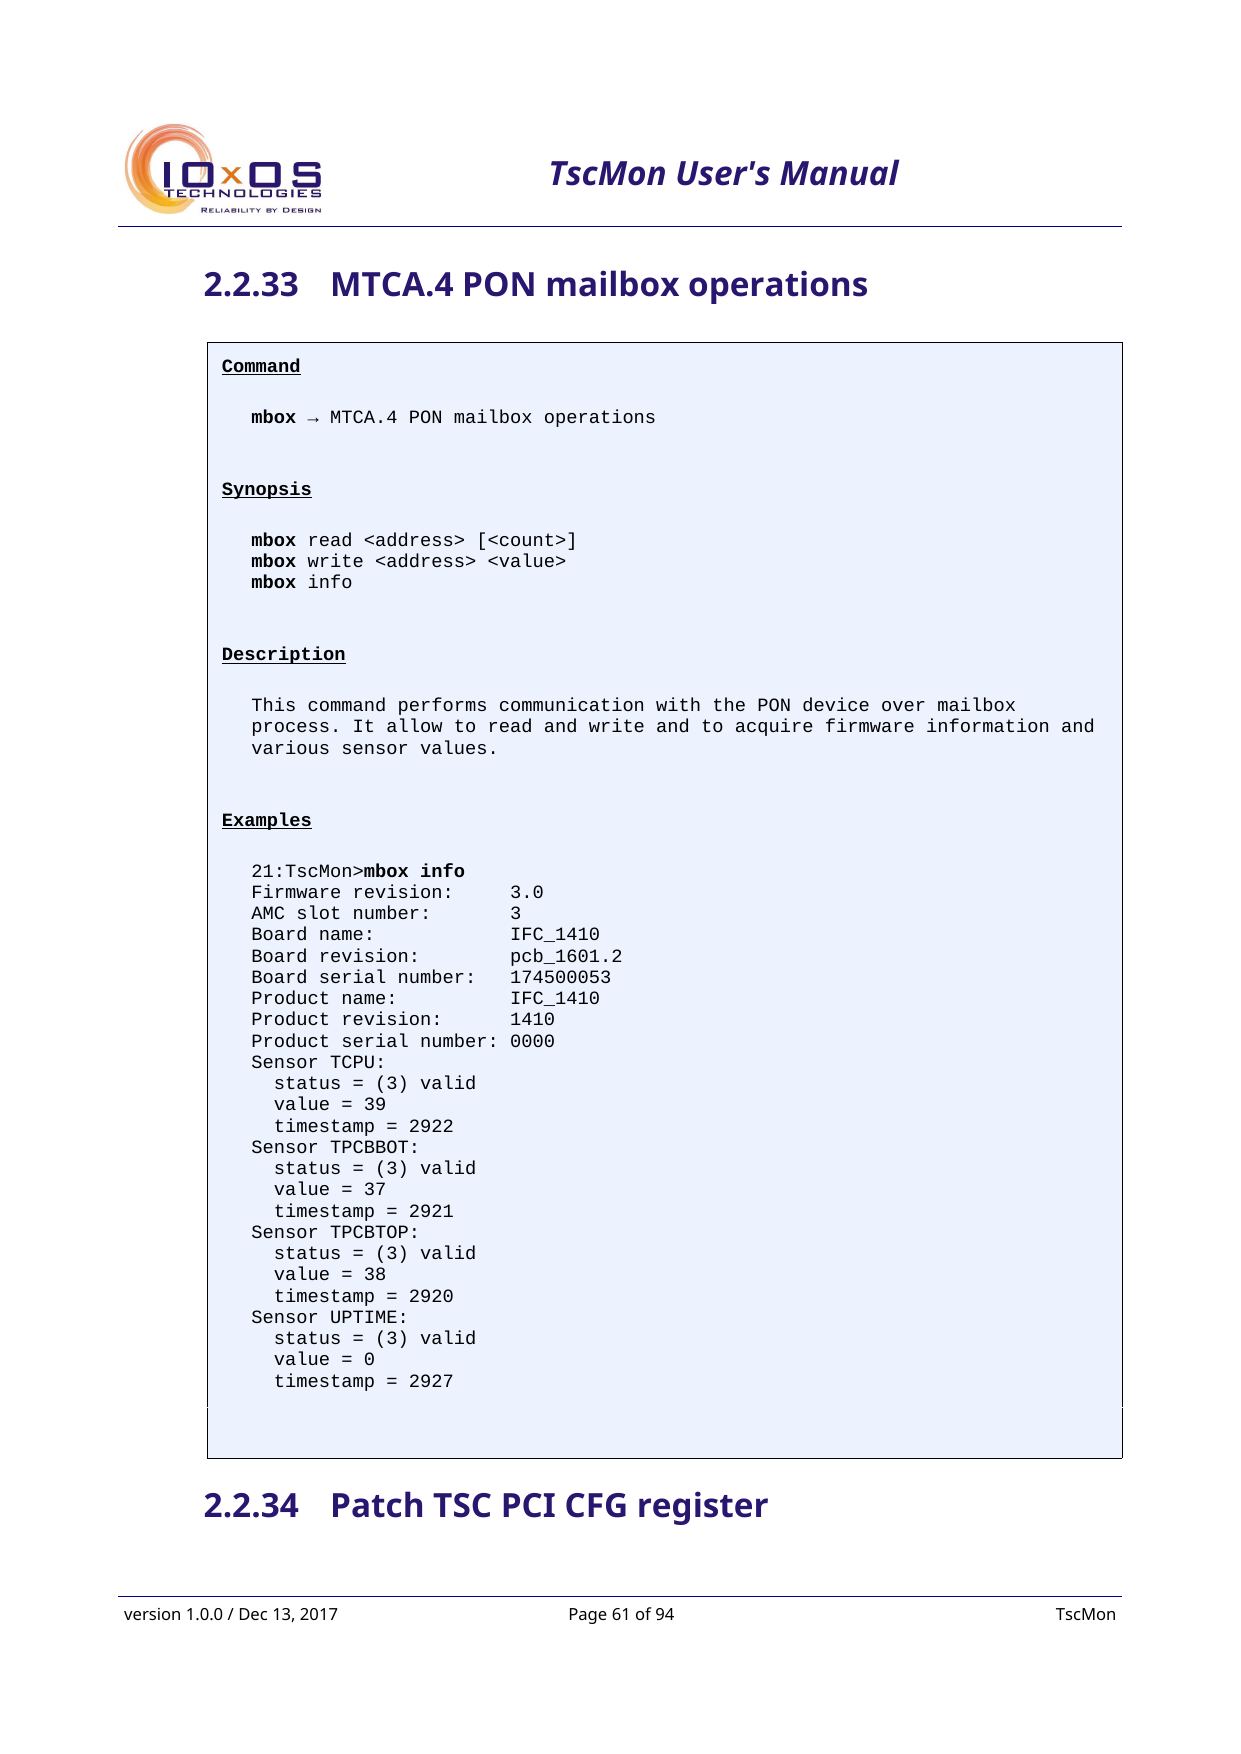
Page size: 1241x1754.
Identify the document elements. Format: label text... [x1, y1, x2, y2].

text AMC slot number: 3 [208, 904, 1122, 925]
text mbox → MTCA.4 PON mailbox operations [208, 393, 1122, 429]
text status = (3) valid [208, 1159, 1122, 1180]
subtitle Description [208, 630, 1122, 681]
text status = (3) valid [208, 1074, 1122, 1095]
text Sensor UPTIME: [208, 1308, 1122, 1329]
text Sensor TPCBTOP: [208, 1223, 1122, 1244]
text value = 0 [208, 1350, 1122, 1371]
text timestamp = 2927 [208, 1371, 1122, 1407]
text status = (3) valid [208, 1329, 1122, 1350]
text mbox read <address> [<count>] [208, 516, 1122, 552]
text value = 38 [208, 1265, 1122, 1286]
text Product serial number: 0000 [208, 1031, 1122, 1053]
text status = (3) valid [208, 1244, 1122, 1265]
text This command performs communication with the PON device over mailbox process. It allow to read and write and to acquire firmware information and various sensor values. [208, 681, 1122, 760]
text Board revision: pcb_1601.2 [208, 946, 1122, 968]
text timestamp = 2920 [208, 1286, 1122, 1308]
text Product revision: 1410 [208, 1010, 1122, 1031]
subtitle Examples [208, 796, 1122, 847]
text Board serial number: 174500053 [208, 968, 1122, 989]
text timestamp = 2922 [208, 1116, 1122, 1138]
text mbox info [208, 573, 1122, 594]
text Firmware revision: 3.0 [208, 883, 1122, 904]
text mbox write <address> <value> [208, 552, 1122, 573]
text Sensor TCPU: [208, 1053, 1122, 1074]
subtitle MTCA.4 PON mailbox operations [195, 261, 1122, 306]
picture [123, 123, 323, 217]
text Command [208, 343, 1122, 393]
text Board name: IFC_1410 [208, 925, 1122, 946]
text value = 39 [208, 1095, 1122, 1116]
text 21:TscMon>mbox info [208, 847, 1122, 883]
text Sensor TPCBBOT: [208, 1138, 1122, 1159]
text timestamp = 2921 [208, 1201, 1122, 1223]
subtitle Synopsis [208, 465, 1122, 516]
text Product name: IFC_1410 [208, 989, 1122, 1010]
subtitle Patch TSC PCI CFG register [195, 1482, 1122, 1527]
text value = 37 [208, 1180, 1122, 1201]
